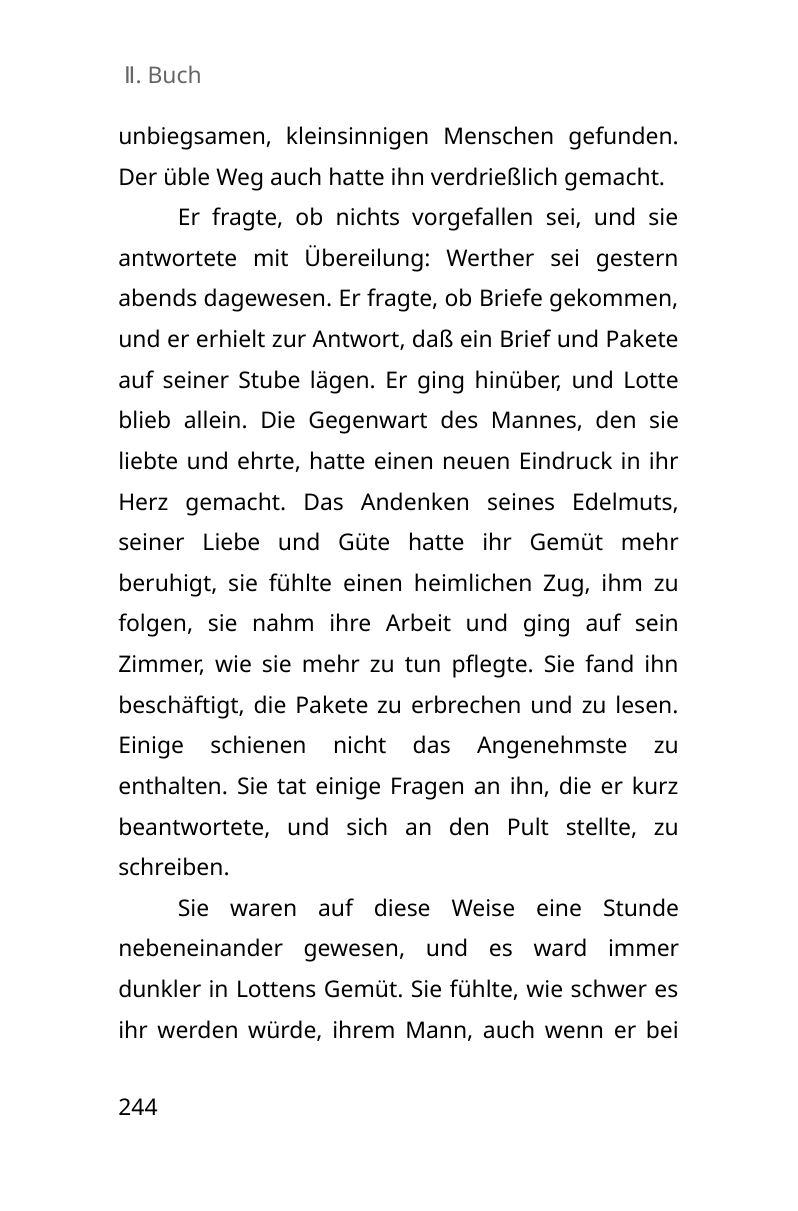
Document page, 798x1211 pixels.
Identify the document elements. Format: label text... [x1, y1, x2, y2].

text Sie waren auf diese Weise eine Stunde nebeneinander gewesen, und es ward immer dunkler in Lottens Gemüt. Sie fühlte, wie schwer es ihr werden würde, ihrem Mann, auch wenn er bei [118, 892, 679, 1045]
text Er fragte, ob nichts vorgefallen sei, und sie antwortete mit Übereilung: Werther sei gestern abends dagewesen. Er fragte, ob Briefe gekommen, und er erhielt zur Antwort, daß ein Brief und Pakete auf seiner Stube lägen. Er ging hinüber, und Lotte blieb allein. Die Gegenwart des Mannes, den sie liebte und ehrte, hatte einen neuen Eindruck in ihr Herz gemacht. Das Andenken seines Edelmuts, seiner Liebe und Güte hatte ihr Gemüt mehr beruhigt, sie fühlte einen heimlichen Zug, ihm zu folgen, sie nahm ihre Arbeit und ging auf sein Zimmer, wie sie mehr zu tun pflegte. Sie fand ihn beschäftigt, die Pakete zu erbrechen und zu lesen. Einige schienen nicht das Angenehmste zu enthalten. Sie tat einige Fragen an ihn, die er kurz beantwortete, und sich an den Pult stellte, zu schreiben. [118, 201, 679, 882]
text unbiegsamen, kleinsinnigen Menschen gefunden. Der üble Weg auch hatte ihn verdrießlich gemacht. [118, 120, 679, 192]
